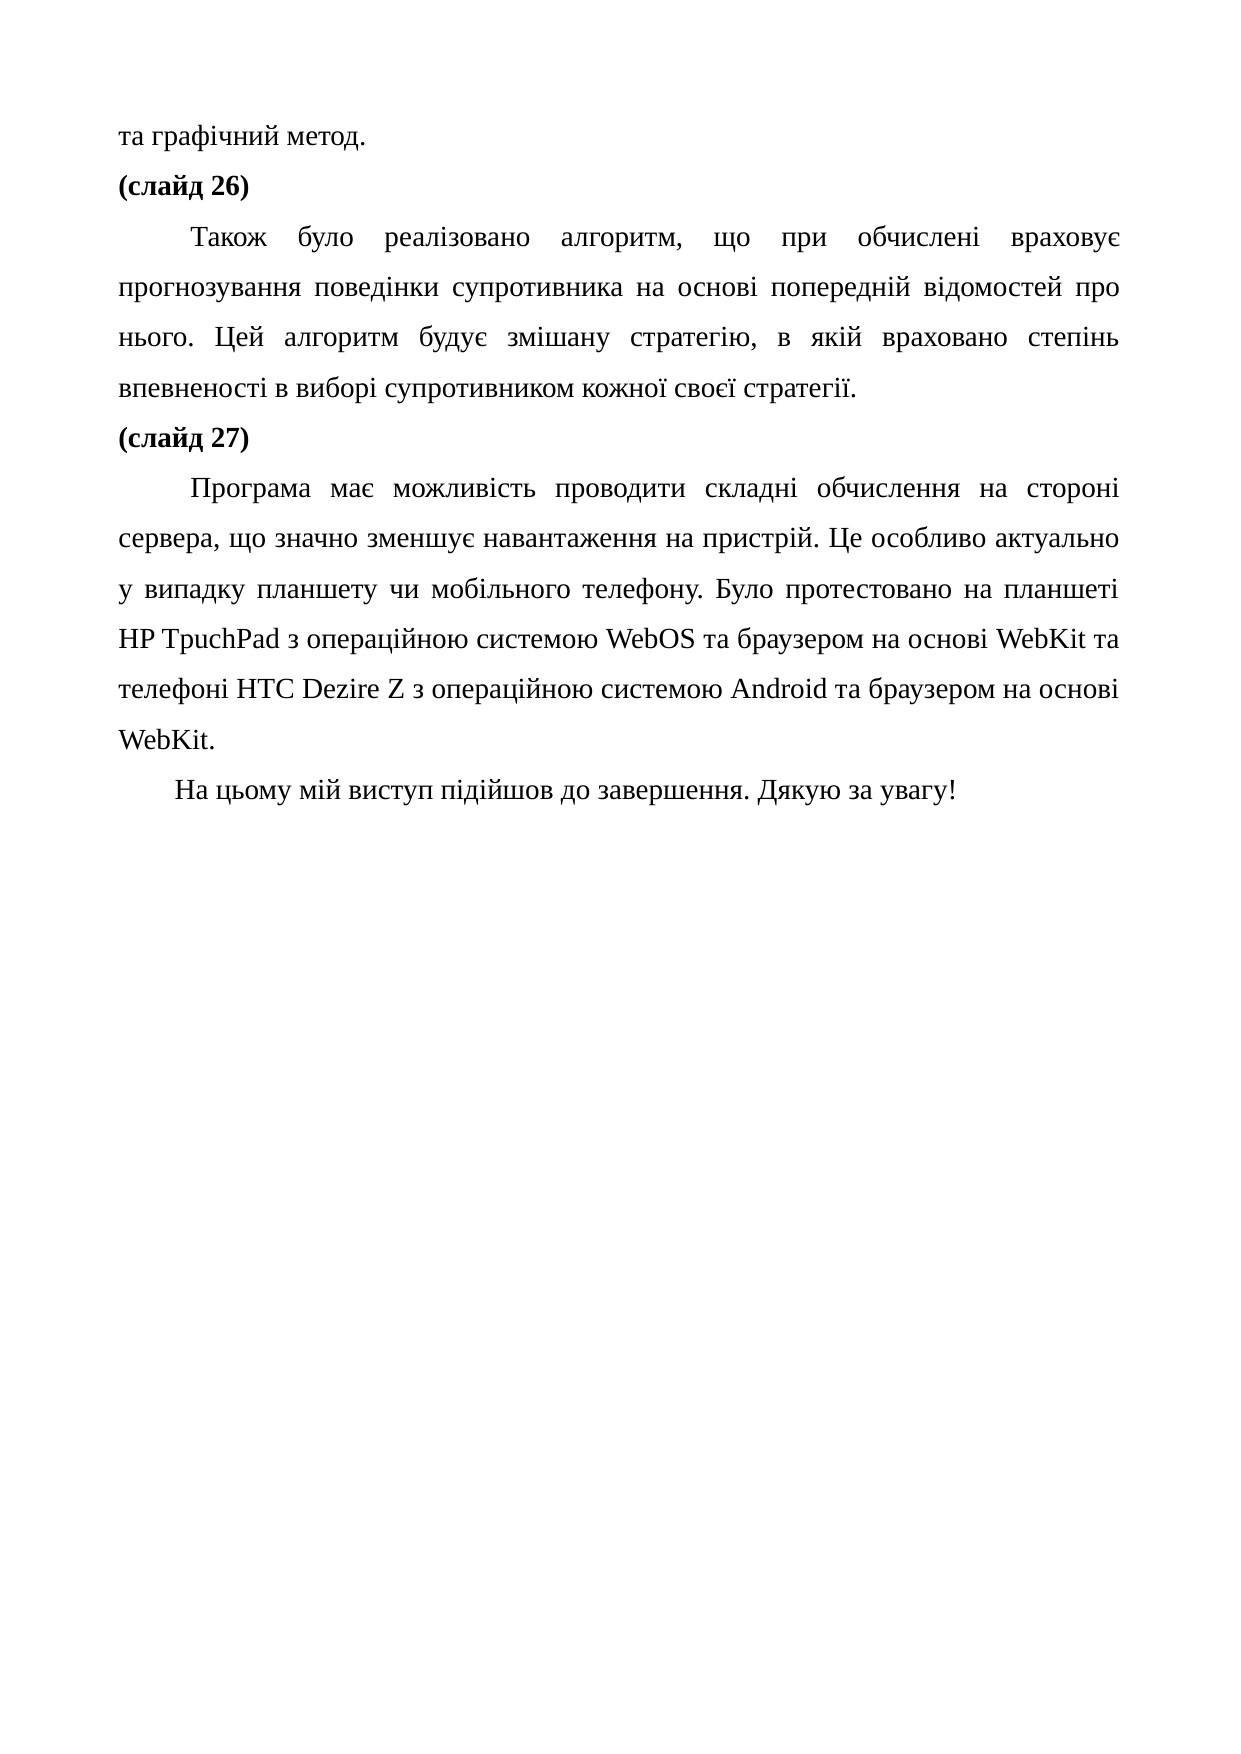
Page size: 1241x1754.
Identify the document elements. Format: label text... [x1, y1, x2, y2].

text та графічний метод. [118, 118, 1121, 152]
text Програма має можливість проводити складні обчислення на стороні сервера, що значно зменшує навантаження на пристрій. Це особливо актуально у випадку планшету чи мобільного телефону. Було протестовано на планшеті HP TpuchPad з операційною системою WebOS та браузером на основі WebKit та телефоні HTC Dezire Z з операційною системою Android та браузером на основі WebKit. [118, 470, 1121, 755]
list (слайд 26) [118, 168, 1122, 202]
list (слайд 27) [118, 420, 1122, 453]
text На цьому мій виступ підійшов до завершення. Дякую за увагу! [118, 772, 1122, 806]
text Також було реалізовано алгоритм, що при обчислені враховує прогнозування поведінки супротивника на основі попередній відомостей про нього. Цей алгоритм будує змішану стратегію, в якій враховано степінь впевненості в виборі супротивником кожної своєї стратегії. [118, 219, 1121, 403]
